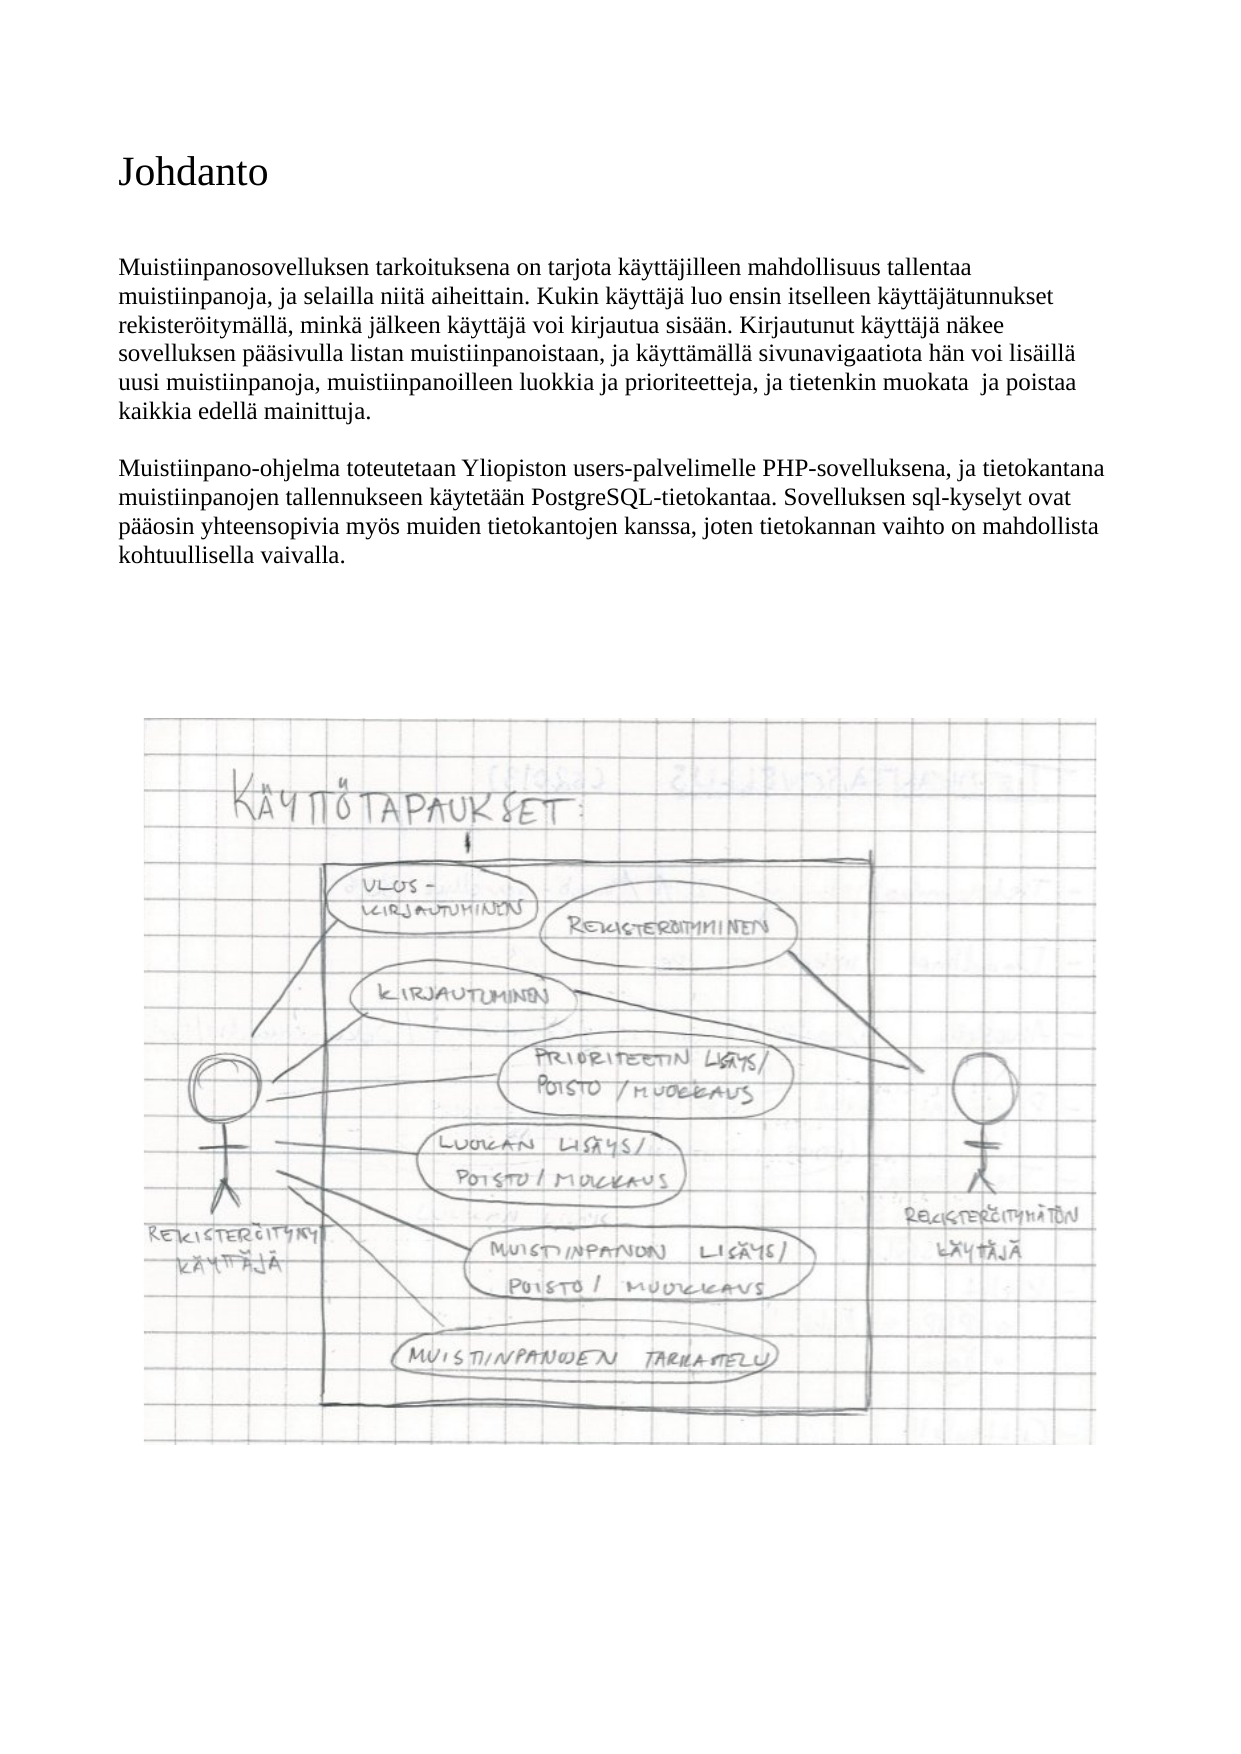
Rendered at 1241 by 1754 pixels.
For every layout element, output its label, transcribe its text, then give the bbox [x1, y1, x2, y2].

text Johdanto [118, 147, 1122, 195]
picture [143, 718, 1097, 1445]
text Muistiinpanosovelluksen tarkoituksena on tarjota käyttäjilleen mahdollisuus tallentaa muistiinpanoja, ja selailla niitä aiheittain. Kukin käyttäjä luo ensin itselleen käyttäjätunnukset rekisteröitymällä, minkä jälkeen käyttäjä voi kirjautua sisään. Kirjautunut käyttäjä näkee sovelluksen pääsivulla listan muistiinpanoistaan, ja käyttämällä sivunavigaatiota hän voi lisäillä uusi muistiinpanoja, muistiinpanoilleen luokkia ja prioriteetteja, ja tietenkin muokata ja poistaa kaikkia edellä mainittuja. [118, 252, 1122, 425]
text Muistiinpano-ohjelma toteutetaan Yliopiston users-palvelimelle PHP-sovelluksena, ja tietokantana muistiinpanojen tallennukseen käytetään PostgreSQL-tietokantaa. Sovelluksen sql-kyselyt ovat pääosin yhteensopivia myös muiden tietokantojen kanssa, joten tietokannan vaihto on mahdollista kohtuullisella vaivalla. [118, 453, 1122, 568]
